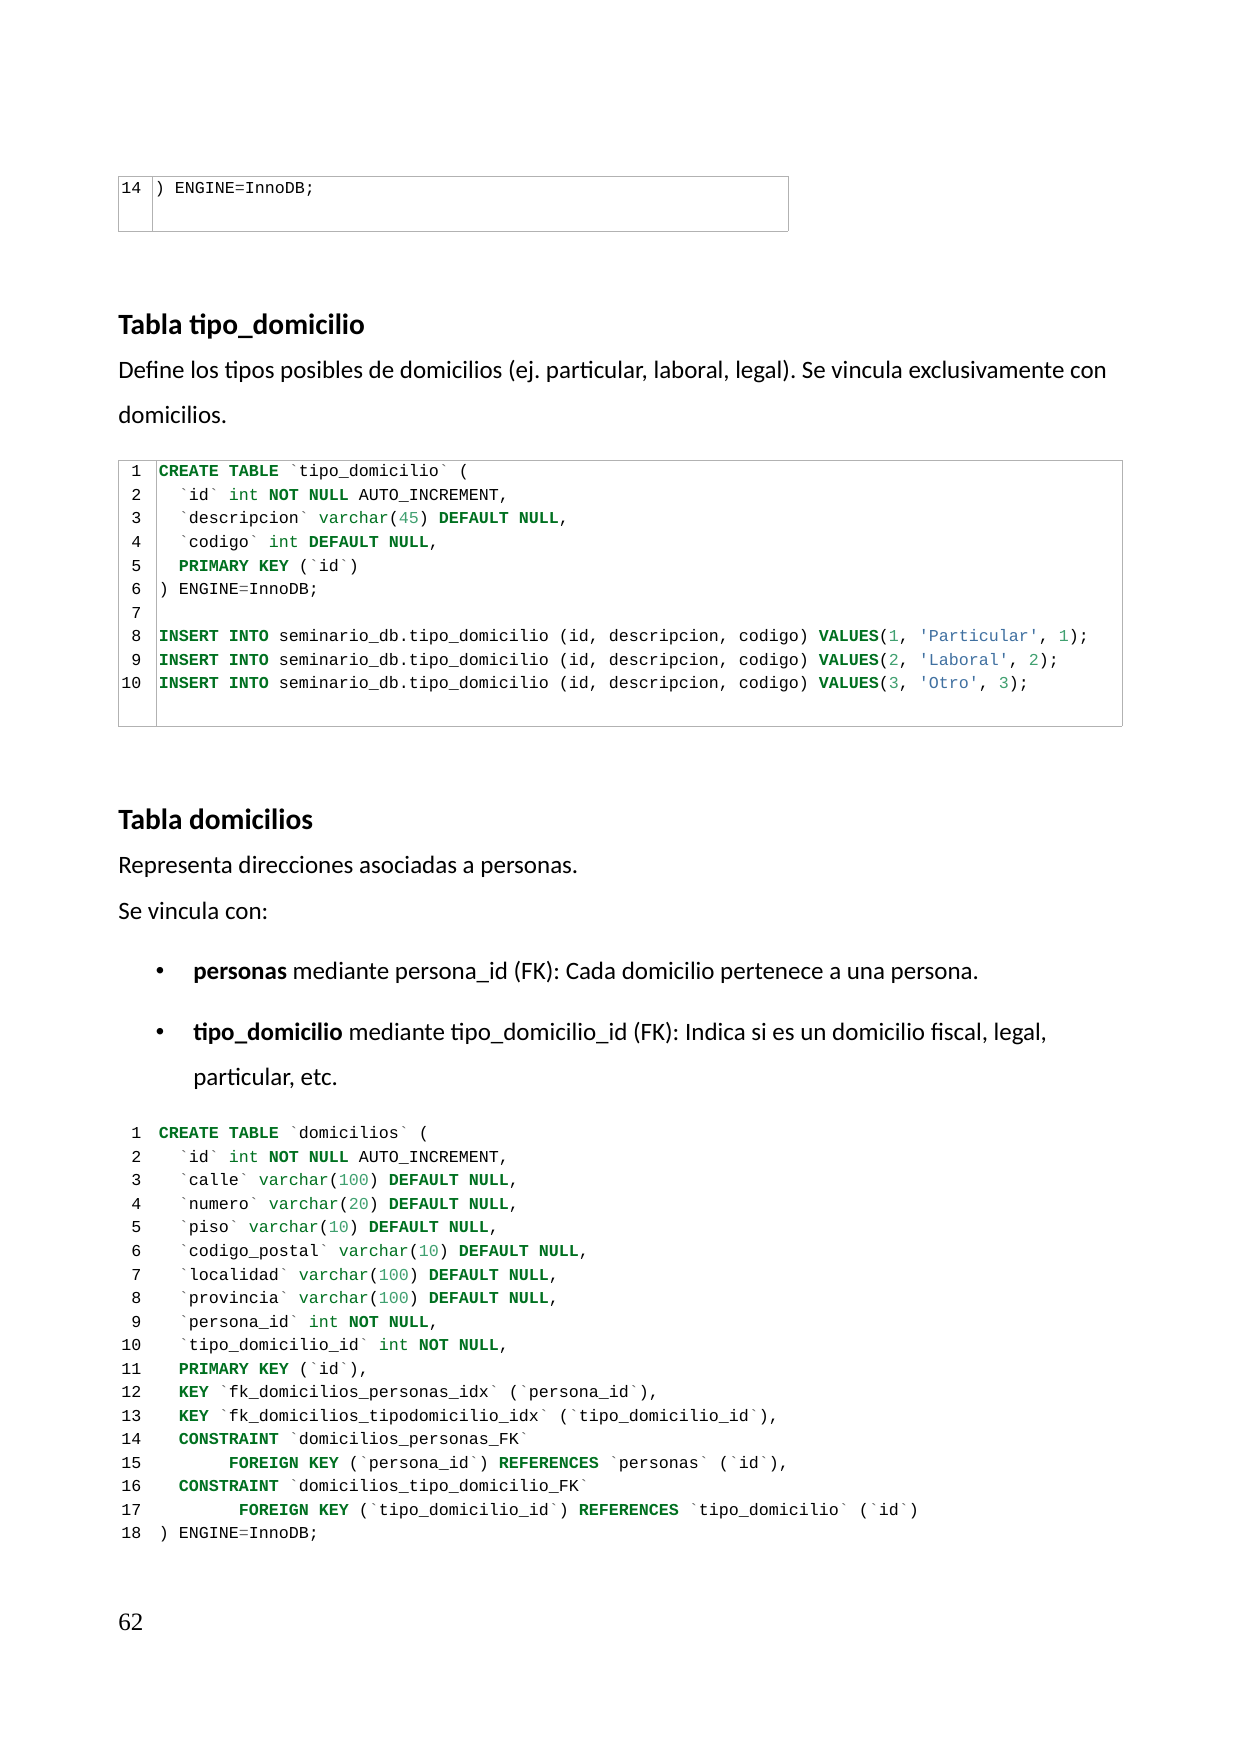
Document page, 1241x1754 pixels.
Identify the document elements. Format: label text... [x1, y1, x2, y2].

table_header CREATE TABLE `tipo_domicilio` ( `id` int NOT NULL AUTO_INCREMENT, `descripcion` varchar(45) DEFAULT NULL, `codigo` int DEFAULT NULL, PRIMARY KEY (`id`) ) ENGINE=InnoDB; INSERT INTO seminario_db.tipo_domicilio (id, descripcion, codigo) VALUES(1, 'Particular', 1); INSERT INTO seminario_db.tipo_domicilio (id, descripcion, codigo) VALUES(2, 'Laboral', 2); INSERT INTO seminario_db.tipo_domicilio (id, descripcion, codigo) VALUES(3, 'Otro', 3); [157, 461, 1122, 726]
list tipo_domicilio mediante tipo_domicilio_id (FK): Indica si es un domicilio fiscal, legal, particular, etc. [156, 1016, 1122, 1092]
table_header 1 2 3 4 5 6 7 8 9 10 [119, 461, 156, 726]
text Representa direcciones asociadas a personas. Se vincula con: [118, 849, 1122, 926]
table_header ) ENGINE=InnoDB; [153, 177, 788, 231]
table_header 1 2 3 4 5 6 7 8 9 10 11 12 13 14 15 16 17 18 [118, 1122, 156, 1576]
table_header 14 [119, 177, 152, 231]
table_header CREATE TABLE `domicilios` ( `id` int NOT NULL AUTO_INCREMENT, `calle` varchar(100) DEFAULT NULL, `numero` varchar(20) DEFAULT NULL, `piso` varchar(10) DEFAULT NULL, `codigo_postal` varchar(10) DEFAULT NULL, `localidad` varchar(100) DEFAULT NULL, `provincia` varchar(100) DEFAULT NULL, `persona_id` int NOT NULL, `tipo_domicilio_id` int NOT NULL, PRIMARY KEY (`id`), KEY `fk_domicilios_personas_idx` (`persona_id`), KEY `fk_domicilios_tipodomicilio_idx` (`tipo_domicilio_id`), CONSTRAINT `domicilios_personas_FK` FOREIGN KEY (`persona_id`) REFERENCES `personas` (`id`), CONSTRAINT `domicilios_tipo_domicilio_FK` FOREIGN KEY (`tipo_domicilio_id`) REFERENCES `tipo_domicilio` (`id`) ) ENGINE=InnoDB; [156, 1122, 1121, 1576]
subtitle Tabla domicilios [118, 801, 1122, 837]
list personas mediante persona_id (FK): Cada domicilio pertenece a una persona. [156, 956, 1122, 986]
subtitle Tabla tipo_domicilio [118, 306, 1122, 341]
text Define los tipos posibles de domicilios (ej. particular, laboral, legal). Se vincula exclusivamente con domicilios. [118, 354, 1122, 430]
